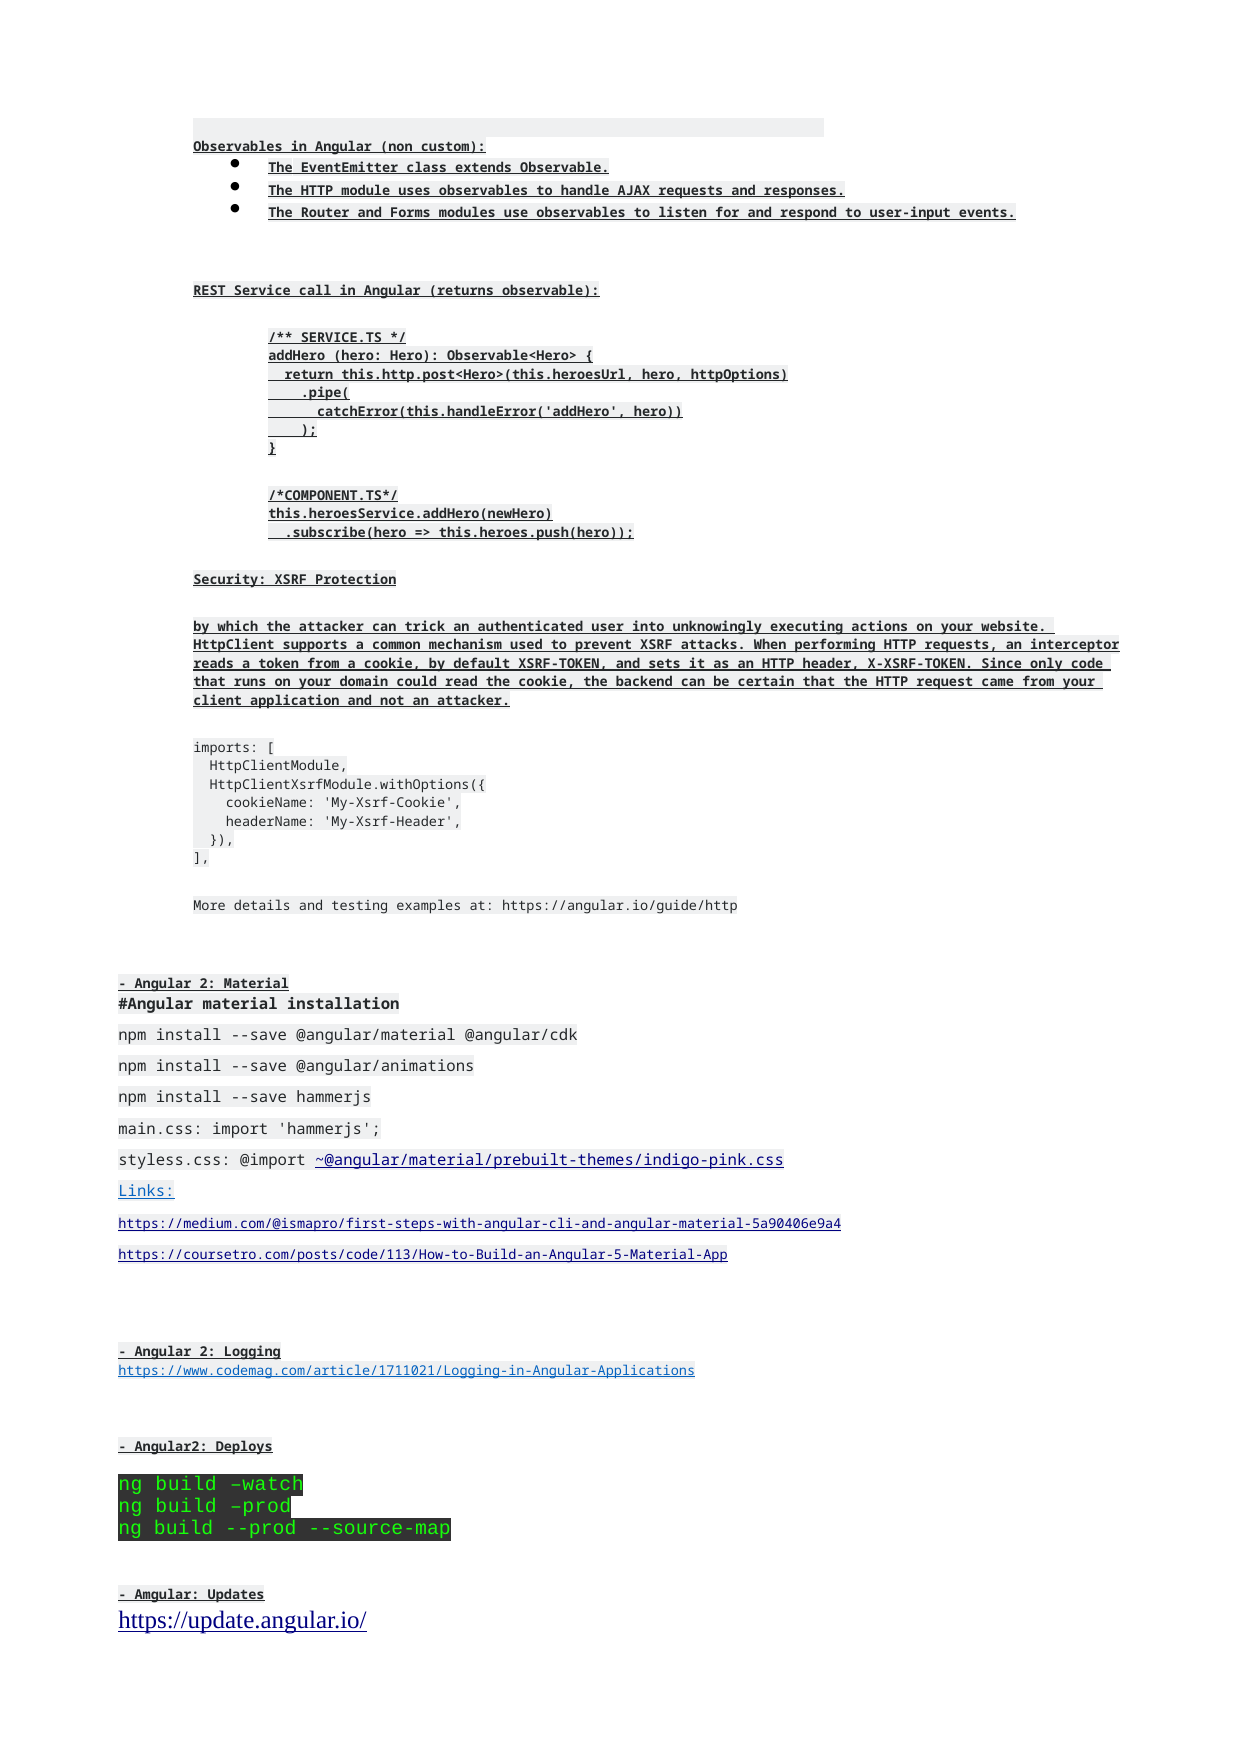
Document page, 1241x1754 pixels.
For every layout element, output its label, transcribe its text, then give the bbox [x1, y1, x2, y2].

text .pipe( [268, 383, 1122, 402]
text Security: XSRF Protection [193, 570, 1122, 617]
text addHero (hero: Hero): Observable<Hero> { [268, 346, 1122, 365]
text /*COMPONENT.TS*/ [268, 486, 1122, 504]
text HttpClientModule, [193, 756, 1122, 775]
text #Angular material installation [118, 992, 1122, 1014]
text imports: [ [193, 738, 1122, 756]
list The EventEmitter class extends Observable. [231, 155, 1122, 178]
text /** SERVICE.TS */ [268, 328, 1122, 346]
text npm install --save @angular/material @angular/cdk npm install --save @angular/animations [118, 1014, 1122, 1076]
text Links: [118, 1170, 1122, 1201]
text - Angular 2: Material [118, 974, 1122, 992]
text REST Service call in Angular (returns observable): [193, 281, 1122, 299]
text HttpClientXsrfModule.withOptions({ [193, 775, 1122, 793]
text cookieName: 'My-Xsrf-Cookie', [193, 793, 1122, 812]
text this.heroesService.addHero(newHero) [268, 504, 1122, 522]
text ], [193, 848, 1122, 867]
text npm install --save hammerjs [118, 1076, 1122, 1107]
text ng build --prod --source-map [118, 1518, 1122, 1541]
text https://coursetro.com/posts/code/113/How-to-Build-an-Angular-5-Material-App [118, 1232, 1122, 1264]
text headerName: 'My-Xsrf-Header', [193, 812, 1122, 830]
text main.css: import 'hammerjs'; styless.css: @import ~@angular/material/prebuilt-themes/indigo-pink.css [118, 1107, 1122, 1170]
text ); [268, 420, 1122, 438]
text More details and testing examples at: https://angular.io/guide/http [193, 896, 1122, 914]
list The HTTP module uses observables to handle AJAX requests and responses. [231, 178, 1122, 200]
list The Router and Forms modules use observables to listen for and respond to user-input events. [231, 200, 1122, 223]
text }), [193, 830, 1122, 848]
text - Amgular: Updates https://update.angular.io/ [118, 1572, 1122, 1634]
text https://medium.com/@ismapro/first-steps-with-angular-cli-and-angular-material-5a90406e9a4 [118, 1201, 1122, 1232]
text return this.http.post<Hero>(this.heroesUrl, hero, httpOptions) [268, 365, 1122, 383]
text Observables in Angular (non custom): [193, 137, 1122, 155]
text - Angular 2: Logging https://www.codemag.com/article/1711021/Logging-in-Angular-Applications [118, 1324, 1122, 1379]
text .subscribe(hero => this.heroes.push(hero)); [268, 522, 1122, 541]
text by which the attacker can trick an authenticated user into unknowingly executing actions on your website. HttpClient supports a common mechanism used to prevent XSRF attacks. When performing HTTP requests, an interceptor reads a token from a cookie, by default XSRF-TOKEN, and sets it as an HTTP header, X-XSRF-TOKEN. Since only code that runs on your domain could read the cookie, the backend can be certain that the HTTP request came from your client application and not an attacker. [193, 617, 1122, 709]
text } [268, 438, 1122, 457]
text ng build –prod [118, 1496, 1122, 1518]
text catchError(this.handleError('addHero', hero)) [268, 402, 1122, 420]
text - Angular2: Deploys [118, 1437, 1122, 1455]
text ng build –watch [118, 1455, 1122, 1496]
